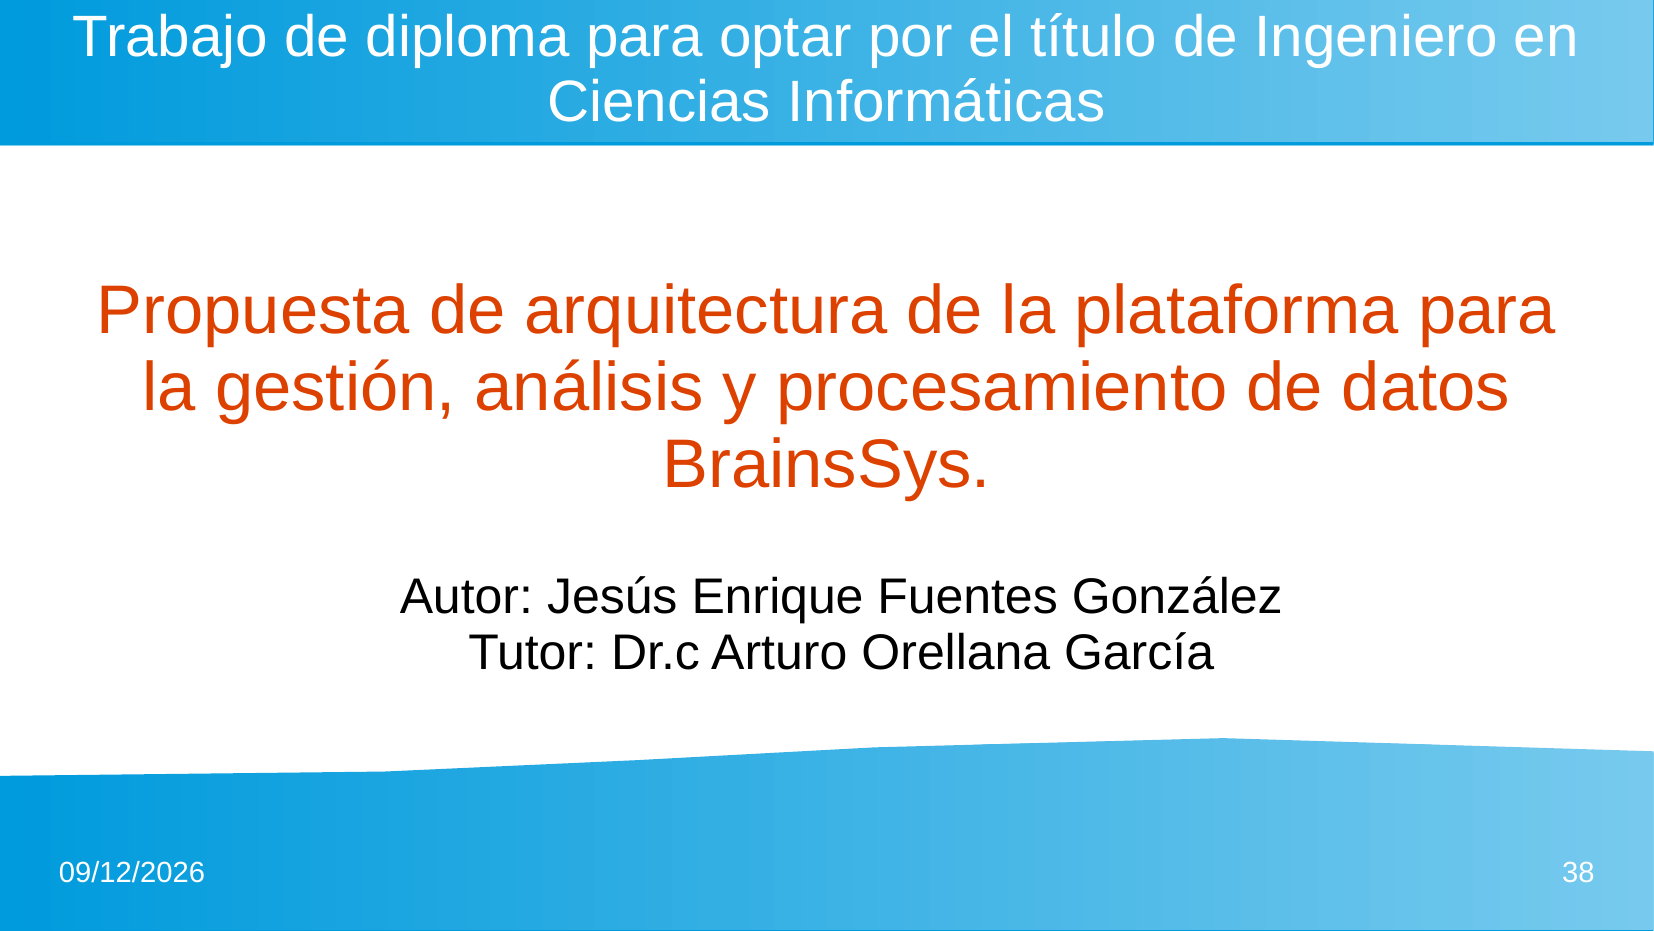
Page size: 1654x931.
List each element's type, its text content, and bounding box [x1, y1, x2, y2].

title Trabajo de diploma para optar por el título de Ingeniero en Ciencias Informáticas [59, 3, 1595, 134]
title Propuesta de arquitectura de la plataforma para la gestión, análisis y procesamiento de datos BrainsSys. [88, 271, 1565, 502]
text_box Autor: Jesús Enrique Fuentes González Tutor: Dr.c Arturo Orellana García [354, 561, 1329, 709]
